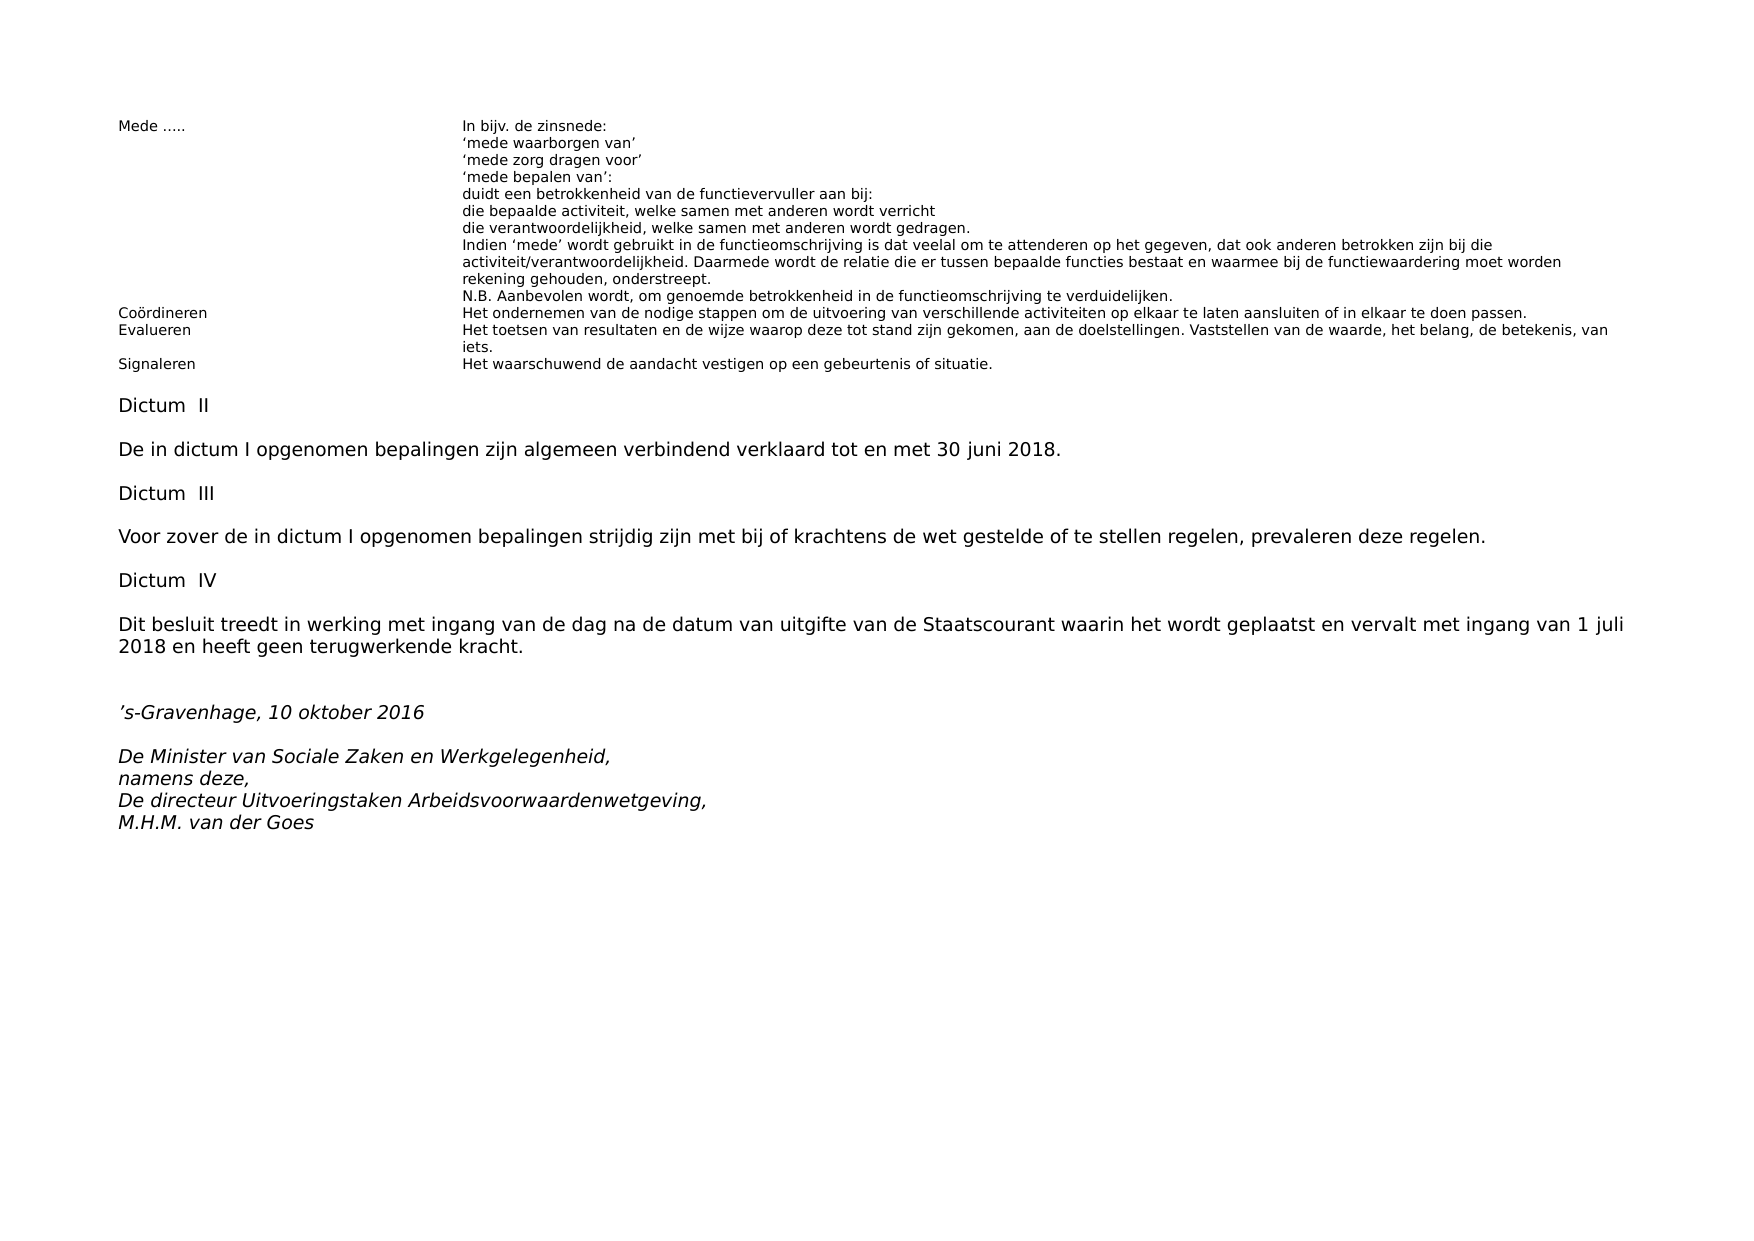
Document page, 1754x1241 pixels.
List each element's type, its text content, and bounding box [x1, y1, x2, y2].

text Dit besluit treedt in werking met ingang van de dag na de datum van uitgifte van de Staatscourant waarin het wordt geplaatst en vervalt met ingang van 1 juli 2018 en heeft geen terugwerkende kracht. [118, 614, 1636, 658]
text De Minister van Sociale Zaken en Werkgelegenheid, namens deze, De directeur Uitvoeringstaken Arbeidsvoorwaardenwetgeving, M.H.M. van der Goes [118, 746, 1636, 833]
text Dictum III [118, 482, 1636, 504]
text Dictum II [118, 395, 1636, 417]
table_cell Coördineren [118, 305, 456, 322]
table_cell Mede ..... [118, 118, 456, 305]
text De in dictum I opgenomen bepalingen zijn algemeen verbindend verklaard tot en met 30 juni 2018. [118, 438, 1636, 461]
table_cell Het ondernemen van de nodige stappen om de uitvoering van verschillende activiteiten op elkaar te laten aansluiten of in elkaar te doen passen. [456, 305, 1636, 322]
text Dictum IV [118, 570, 1636, 592]
text Voor zover de in dictum I opgenomen bepalingen strijdig zijn met bij of krachtens de wet gestelde of te stellen regelen, prevaleren deze regelen. [118, 526, 1636, 548]
table_cell Het toetsen van resultaten en de wijze waarop deze tot stand zijn gekomen, aan de doelstellingen. Vaststellen van de waarde, het belang, de betekenis, van iets. [456, 322, 1636, 356]
table_cell Het waarschuwend de aandacht vestigen op een gebeurtenis of situatie. [456, 356, 1636, 373]
text ’s-Gravenhage, 10 oktober 2016 [118, 702, 1636, 724]
table_cell Evalueren [118, 322, 456, 356]
table_cell Signaleren [118, 356, 456, 373]
table_cell In bijv. de zinsnede: ‘mede waarborgen van’ ‘mede zorg dragen voor’ ‘mede bepalen van’: duidt een betrokkenheid van de functievervuller aan bij: die bepaalde activiteit, welke samen met anderen wordt verricht die verantwoordelijkheid, welke samen met anderen wordt gedragen. Indien ‘mede’ wordt gebruikt in de functieomschrijving is dat veelal om te attenderen op het gegeven, dat ook anderen betrokken zijn bij die activiteit/verantwoordelijkheid. Daarmede wordt de relatie die er tussen bepaalde functies bestaat en waarmee bij de functiewaardering moet worden rekening gehouden, onderstreept. N.B. Aanbevolen wordt, om genoemde betrokkenheid in de functieomschrijving te verduidelijken. [456, 118, 1636, 305]
